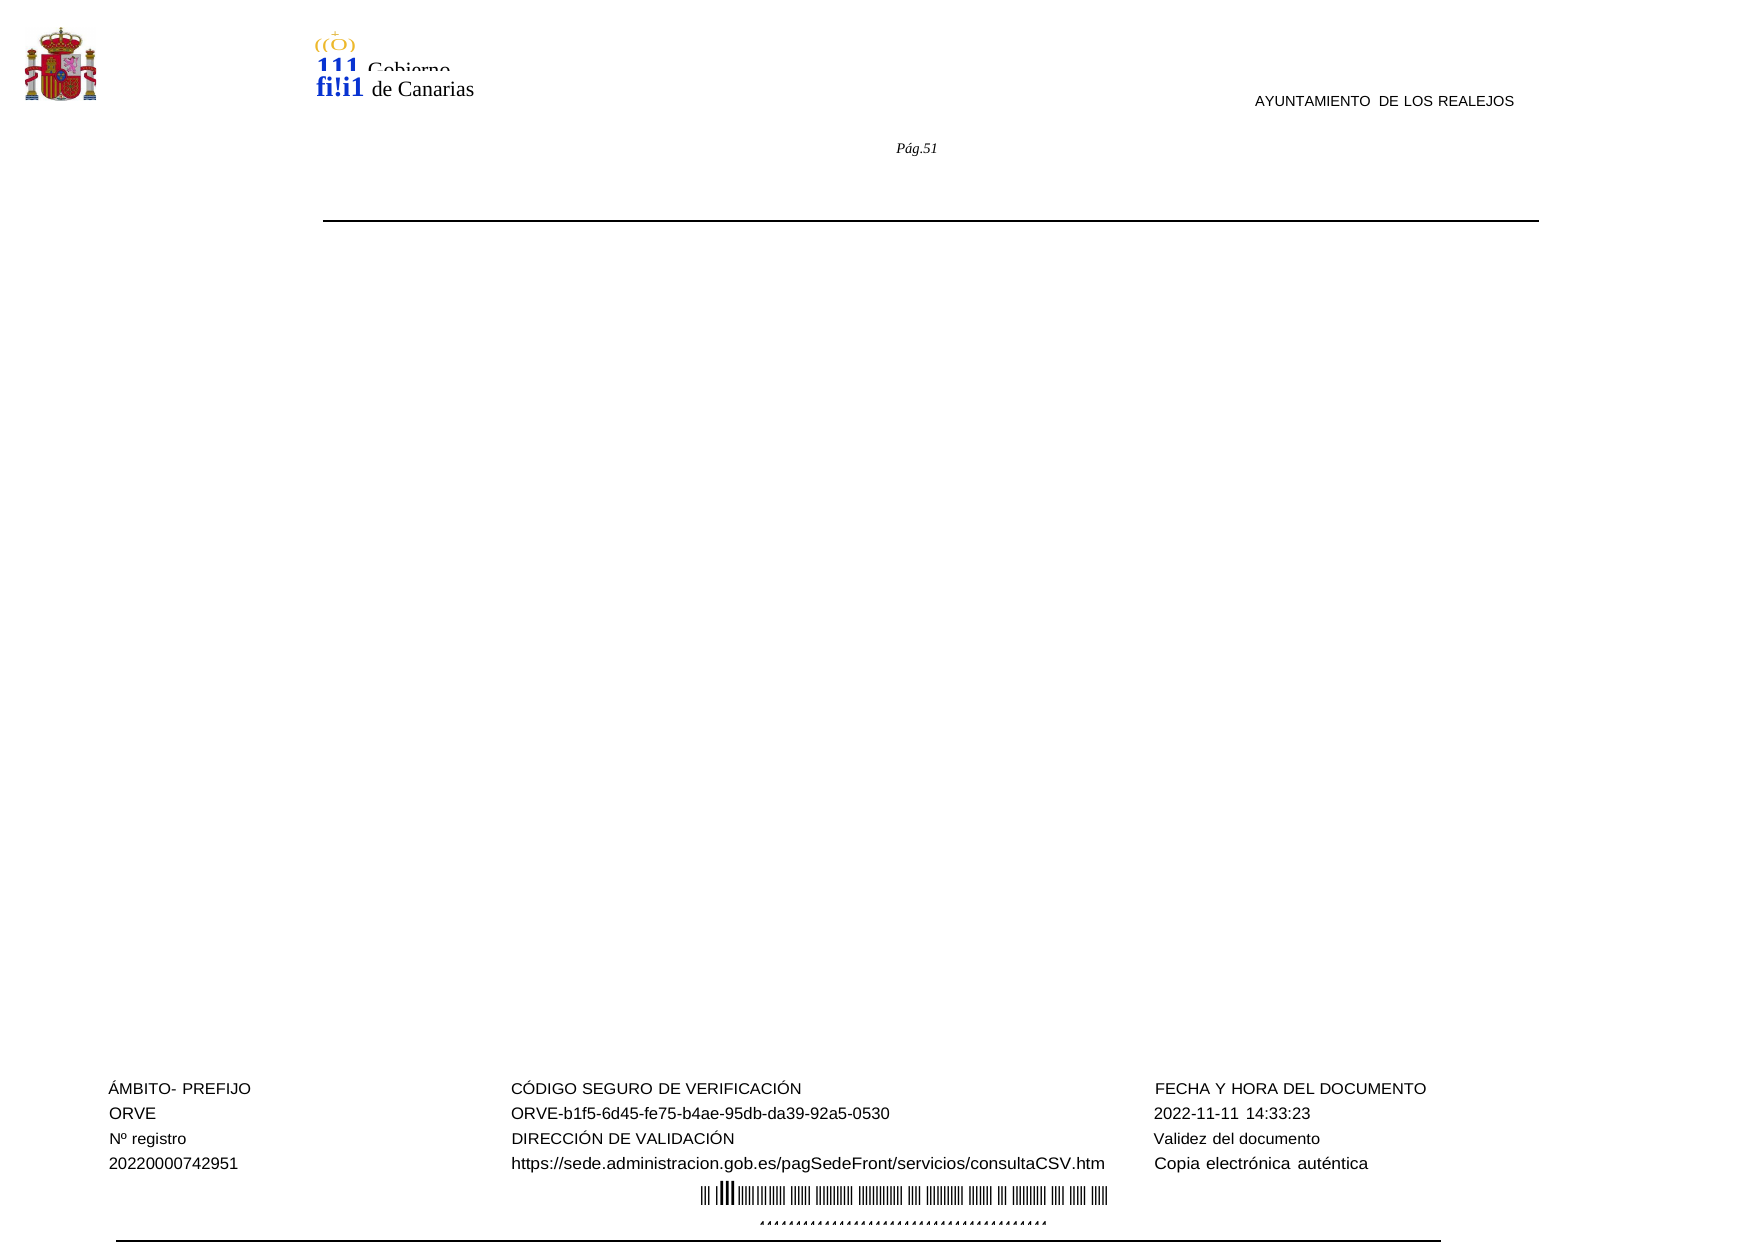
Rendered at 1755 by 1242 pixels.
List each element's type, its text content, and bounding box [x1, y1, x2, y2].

text Pág.51 [857, 140, 978, 157]
